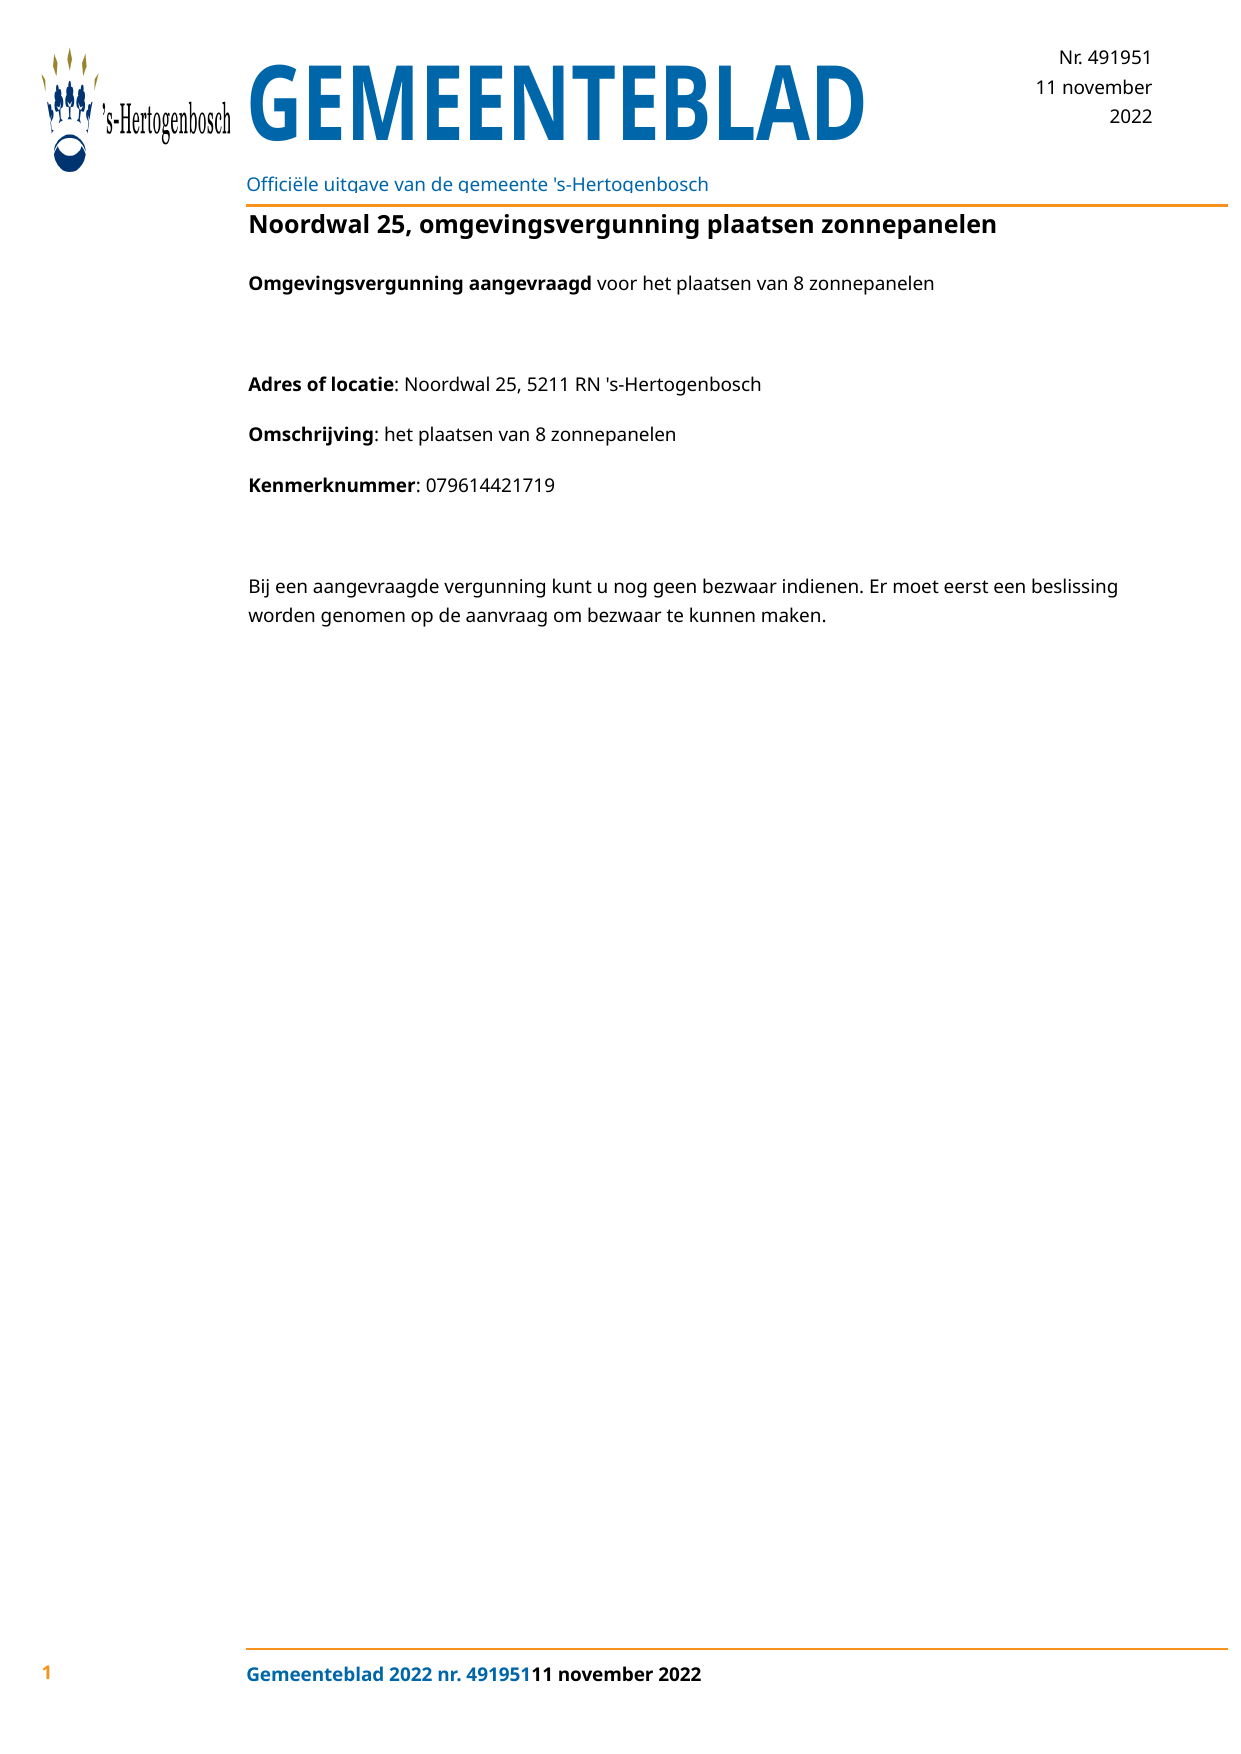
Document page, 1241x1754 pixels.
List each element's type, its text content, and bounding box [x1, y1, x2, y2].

text Noordwal 25, omgevingsvergunning plaatsen zonnepanelen [248, 207, 1152, 241]
picture [41, 47, 231, 172]
text Omgevingsvergunning aangevraagd voor het plaatsen van 8 zonnepanelen [248, 270, 1152, 296]
text Kenmerknummer: 079614421719 [248, 472, 1152, 498]
text Bij een aangevraagde vergunning kunt u nog geen bezwaar indienen. Er moet eerst een beslissing worden genomen op de aanvraag om bezwaar te kunnen maken. [248, 573, 1152, 628]
text Omschrijving: het plaatsen van 8 zonnepanelen [248, 422, 1152, 447]
text Adres of locatie: Noordwal 25, 5211 RN 's-Hertogenbosch [248, 371, 1152, 397]
